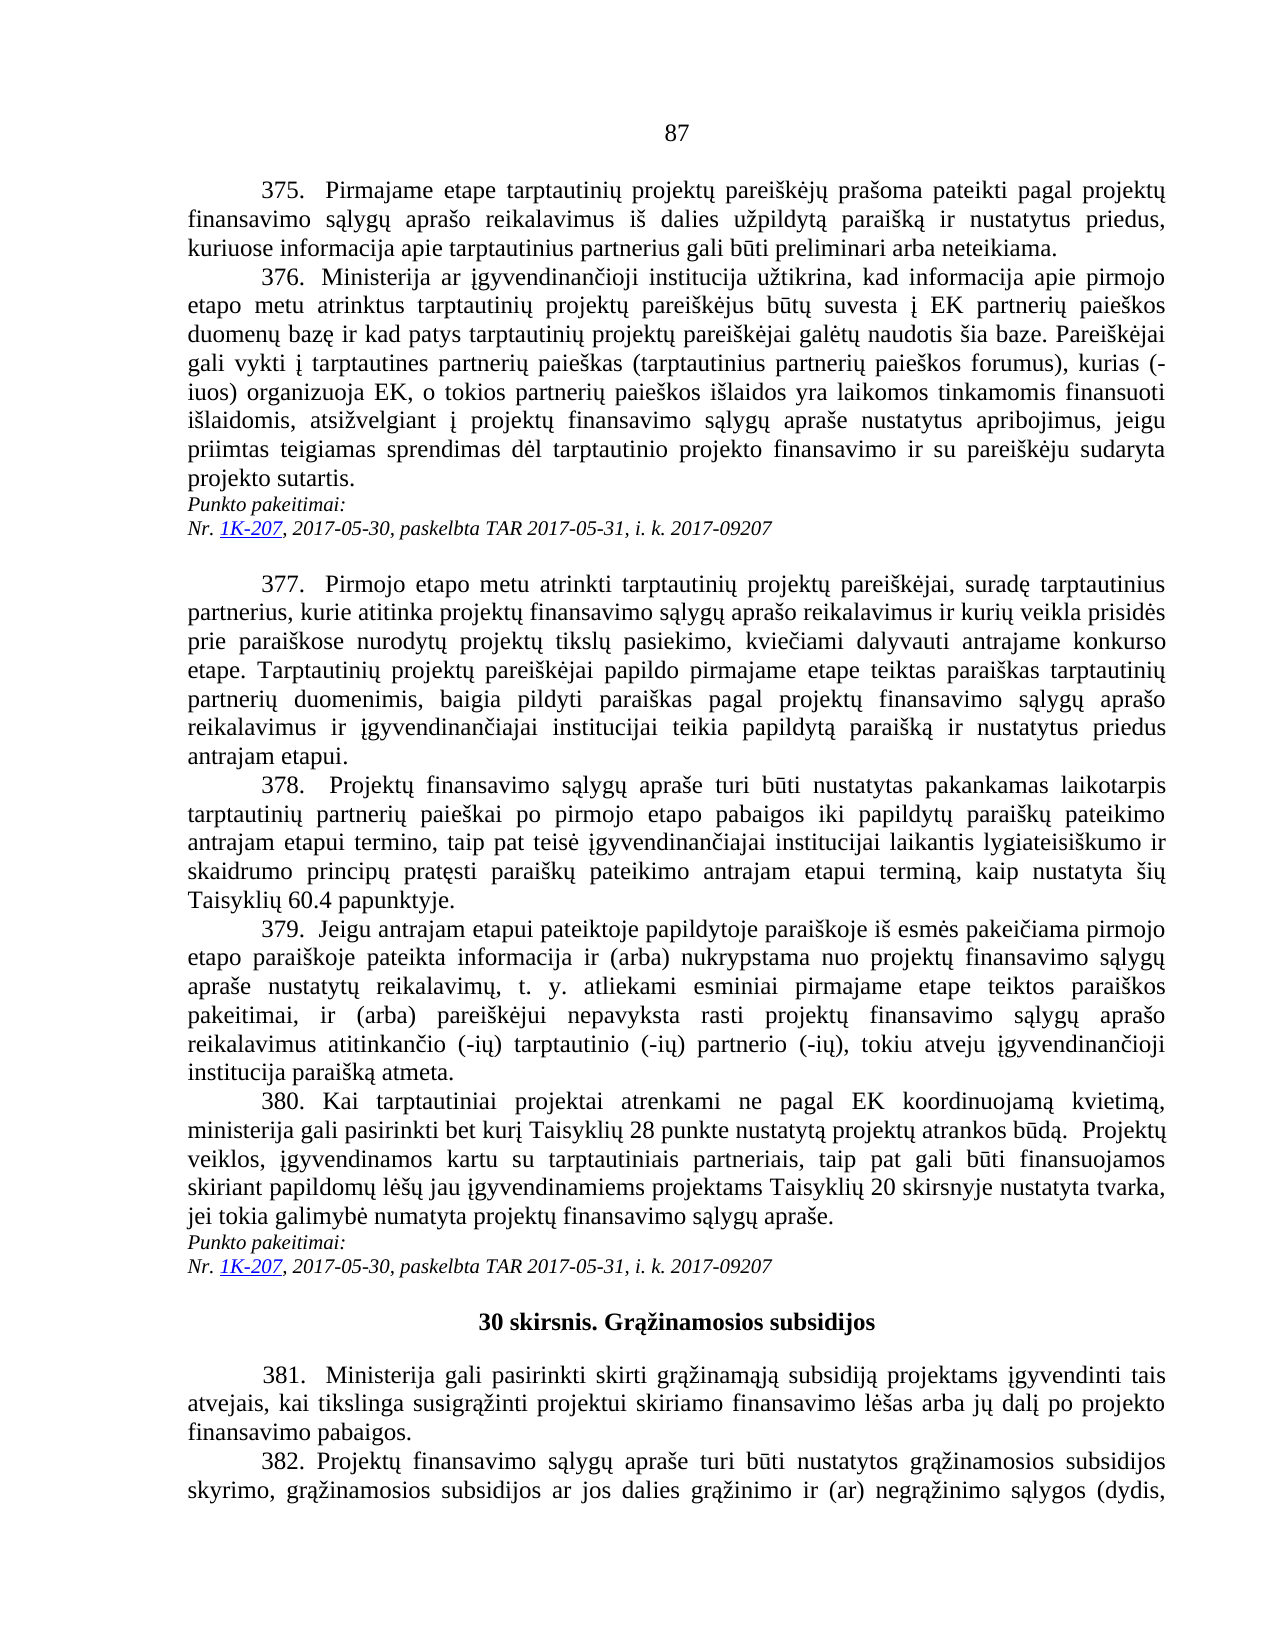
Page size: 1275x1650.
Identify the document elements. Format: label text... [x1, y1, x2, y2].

text Nr. 1K-207, 2017-05-30, paskelbta TAR 2017-05-31, i. k. 2017-09207 [187, 1254, 1167, 1278]
text Nr. 1K-207, 2017-05-30, paskelbta TAR 2017-05-31, i. k. 2017-09207 [187, 516, 1167, 540]
text 377. Pirmojo etapo metu atrinkti tarptautinių projektų pareiškėjai, suradę tarptautinius partnerius, kurie atitinka projektų finansavimo sąlygų aprašo reikalavimus ir kurių veikla prisidės prie paraiškose nurodytų projektų tikslų pasiekimo, kviečiami dalyvauti antrajame konkurso etape. Tarptautinių projektų pareiškėjai papildo pirmajame etape teiktas paraiškas tarptautinių partnerių duomenimis, baigia pildyti paraiškas pagal projektų finansavimo sąlygų aprašo reikalavimus ir įgyvendinančiajai institucijai teikia papildytą paraišką ir nustatytus priedus antrajam etapui. [187, 569, 1167, 770]
text Punkto pakeitimai: [187, 1230, 1167, 1254]
text Punkto pakeitimai: [187, 492, 1167, 516]
text 379. Jeigu antrajam etapui pateiktoje papildytoje paraiškoje iš esmės pakeičiama pirmojo etapo paraiškoje pateikta informacija ir (arba) nukrypstama nuo projektų finansavimo sąlygų apraše nustatytų reikalavimų, t. y. atliekami esminiai pirmajame etape teiktos paraiškos pakeitimai, ir (arba) pareiškėjui nepavyksta rasti projektų finansavimo sąlygų aprašo reikalavimus atitinkančio (-ių) tarptautinio (-ių) partnerio (-ių), tokiu atveju įgyvendinančioji institucija paraišką atmeta. [187, 914, 1167, 1086]
subtitle 30 skirsnis. Grąžinamosios subsidijos [246, 1307, 1107, 1336]
text 382. Projektų finansavimo sąlygų apraše turi būti nustatytos grąžinamosios subsidijos skyrimo, grąžinamosios subsidijos ar jos dalies grąžinimo ir (ar) negrąžinimo sąlygos (dydis, [187, 1446, 1167, 1503]
text 381. Ministerija gali pasirinkti skirti grąžinamąją subsidiją projektams įgyvendinti tais atvejais, kai tikslinga susigrąžinti projektui skiriamo finansavimo lėšas arba jų dalį po projekto finansavimo pabaigos. [187, 1360, 1167, 1446]
text 380. Kai tarptautiniai projektai atrenkami ne pagal EK koordinuojamą kvietimą, ministerija gali pasirinkti bet kurį Taisyklių 28 punkte nustatytą projektų atrankos būdą. Projektų veiklos, įgyvendinamos kartu su tarptautiniais partneriais, taip pat gali būti finansuojamos skiriant papildomų lėšų jau įgyvendinamiems projektams Taisyklių 20 skirsnyje nustatyta tvarka, jei tokia galimybė numatyta projektų finansavimo sąlygų apraše. [187, 1086, 1167, 1230]
text 375. Pirmajame etape tarptautinių projektų pareiškėjų prašoma pateikti pagal projektų finansavimo sąlygų aprašo reikalavimus iš dalies užpildytą paraišką ir nustatytus priedus, kuriuose informacija apie tarptautinius partnerius gali būti preliminari arba neteikiama. [187, 176, 1167, 262]
text 378. Projektų finansavimo sąlygų apraše turi būti nustatytas pakankamas laikotarpis tarptautinių partnerių paieškai po pirmojo etapo pabaigos iki papildytų paraiškų pateikimo antrajam etapui termino, taip pat teisė įgyvendinančiajai institucijai laikantis lygiateisiškumo ir skaidrumo principų pratęsti paraiškų pateikimo antrajam etapui terminą, kaip nustatyta šių Taisyklių 60.4 papunktyje. [187, 770, 1167, 914]
text 376. Ministerija ar įgyvendinančioji institucija užtikrina, kad informacija apie pirmojo etapo metu atrinktus tarptautinių projektų pareiškėjus būtų suvesta į EK partnerių paieškos duomenų bazę ir kad patys tarptautinių projektų pareiškėjai galėtų naudotis šia baze. Pareiškėjai gali vykti į tarptautines partnerių paieškas (tarptautinius partnerių paieškos forumus), kurias (-iuos) organizuoja EK, o tokios partnerių paieškos išlaidos yra laikomos tinkamomis finansuoti išlaidomis, atsižvelgiant į projektų finansavimo sąlygų apraše nustatytus apribojimus, jeigu priimtas teigiamas sprendimas dėl tarptautinio projekto finansavimo ir su pareiškėju sudaryta projekto sutartis. [187, 262, 1167, 492]
